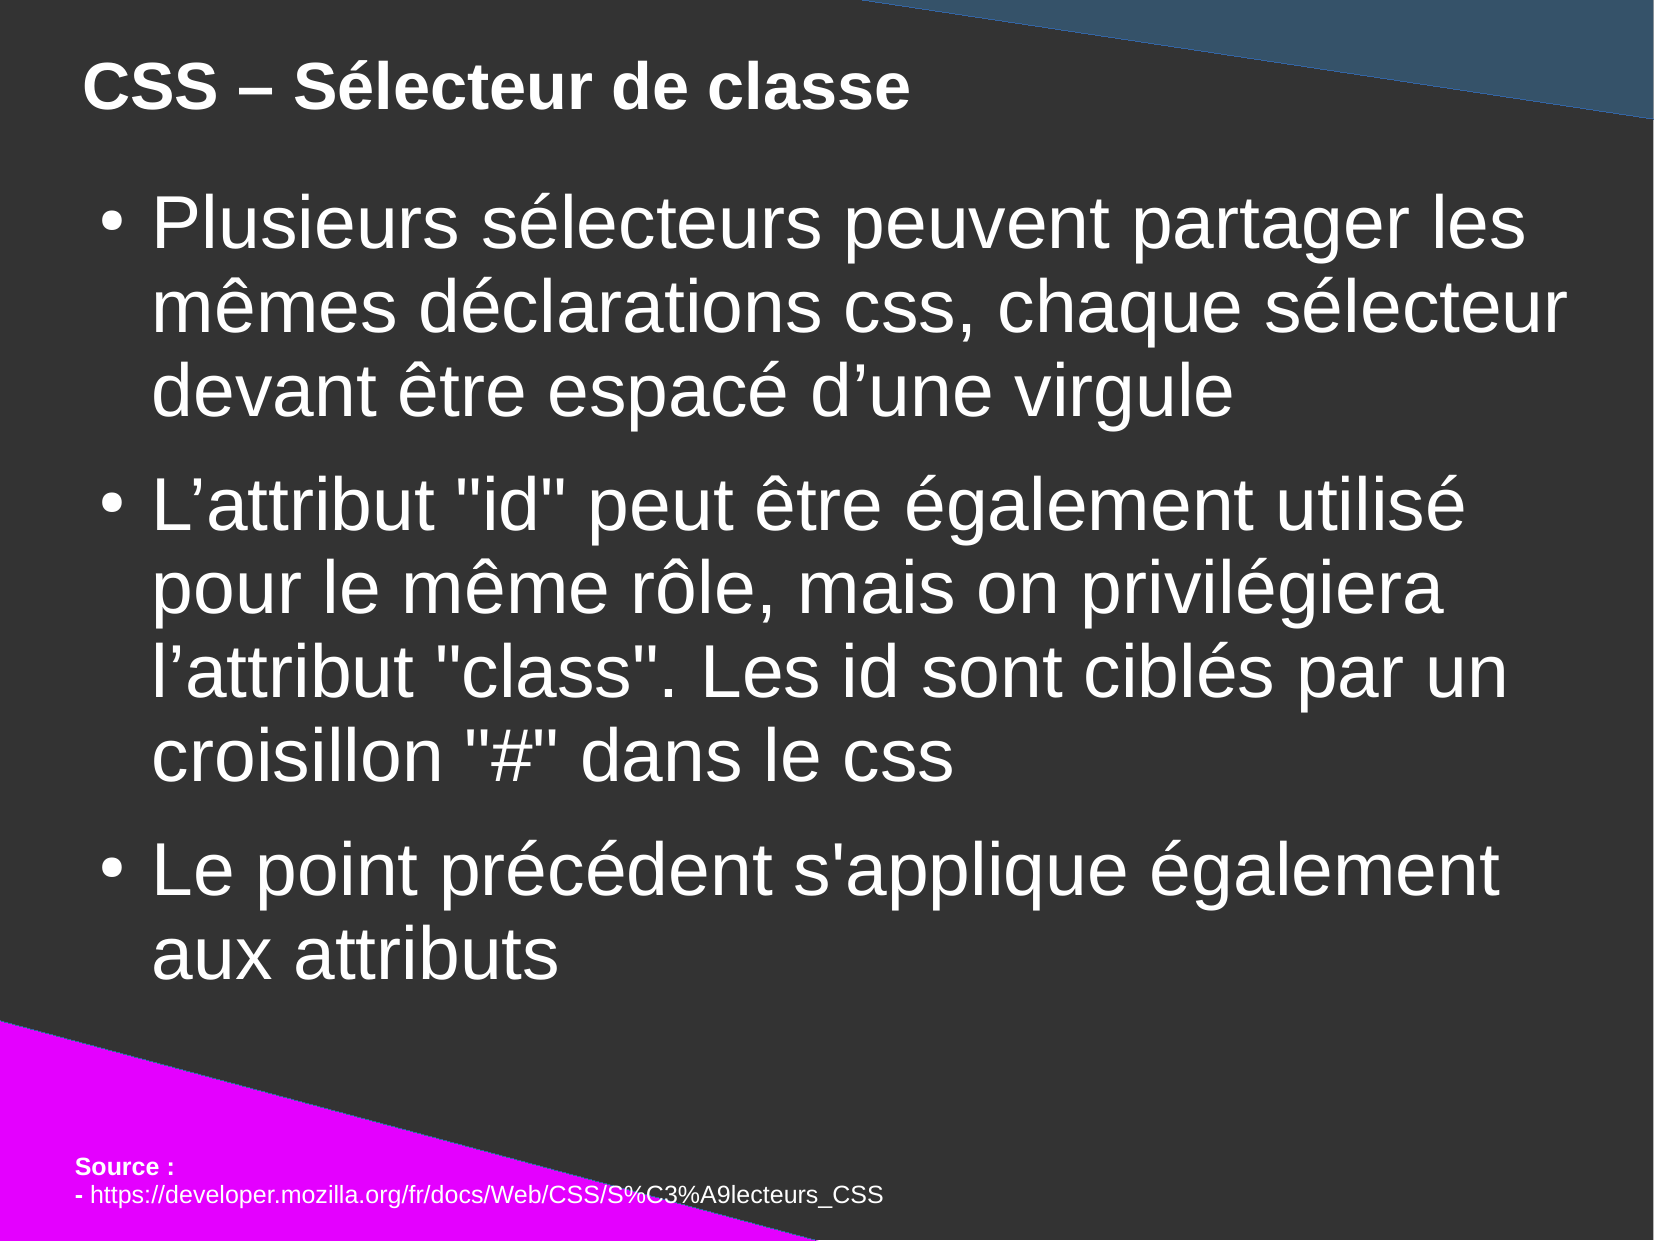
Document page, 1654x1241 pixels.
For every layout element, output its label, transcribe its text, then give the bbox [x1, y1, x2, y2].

text_box Source : - https://developer.mozilla.org/fr/docs/Web/CSS/S%C3%A9lecteurs_CSS [60, 1145, 1546, 1241]
title CSS – Sélecteur de classe [82, 49, 1571, 152]
text_box [0, 1020, 463, 1241]
text_box [862, 0, 1654, 120]
list Plusieurs sélecteurs peuvent partager les mêmes déclarations css, chaque sélecteur devant être espacé d’une virgule L’attribut "id" peut être également utilisé pour le même rôle, mais on privilégiera l’attribut "class". Les id sont ciblés par un croisillon "#" dans le css Le point précédent s'applique également aux attributs [80, 180, 1605, 1111]
